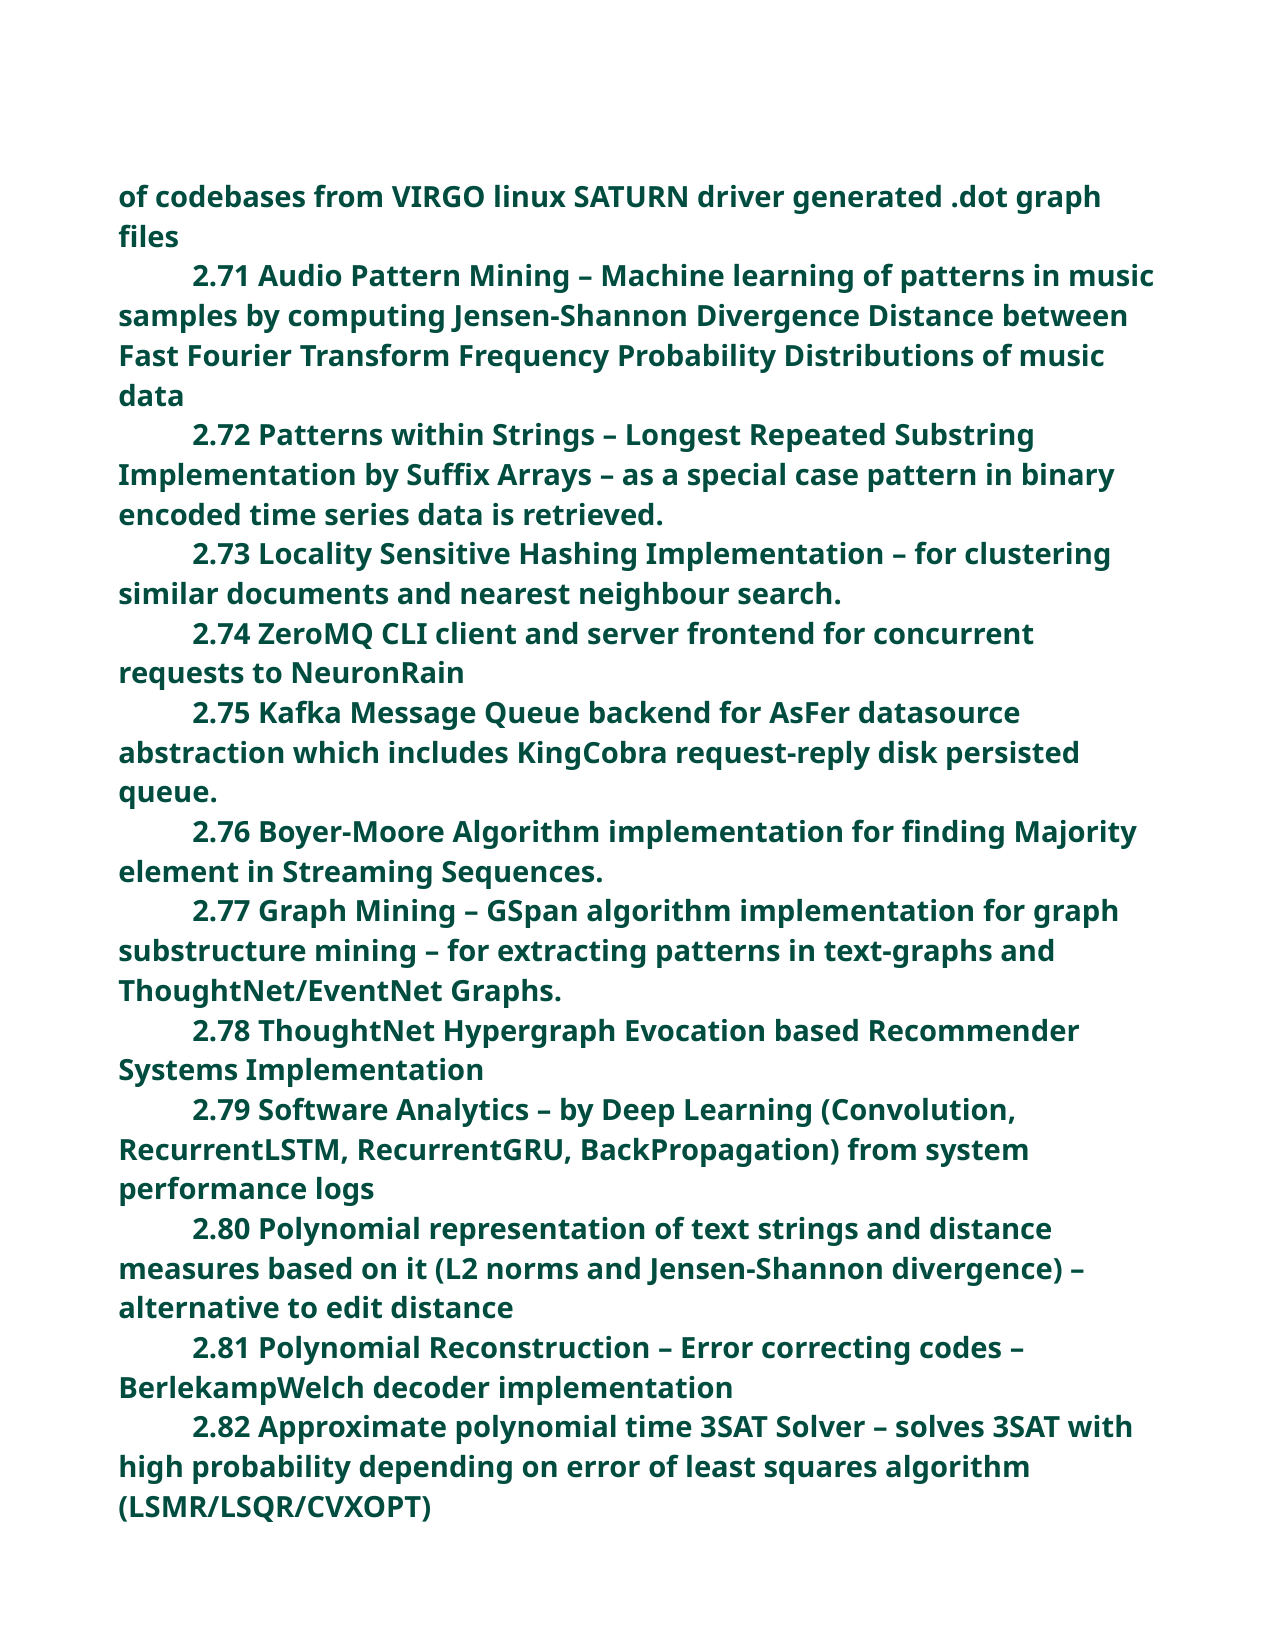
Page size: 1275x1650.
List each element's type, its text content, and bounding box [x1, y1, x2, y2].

text 2.80 Polynomial representation of text strings and distance measures based on it (L2 norms and Jensen-Shannon divergence) – alternative to edit distance [118, 1208, 1157, 1327]
text 2.76 Boyer-Moore Algorithm implementation for finding Majority element in Streaming Sequences. [118, 811, 1157, 891]
text 2.74 ZeroMQ CLI client and server frontend for concurrent requests to NeuronRain [118, 613, 1157, 692]
text 2.82 Approximate polynomial time 3SAT Solver – solves 3SAT with high probability depending on error of least squares algorithm (LSMR/LSQR/CVXOPT) [118, 1407, 1157, 1526]
text 2.77 Graph Mining – GSpan algorithm implementation for graph substructure mining – for extracting patterns in text-graphs and ThoughtNet/EventNet Graphs. [118, 891, 1157, 1010]
text 2.71 Audio Pattern Mining – Machine learning of patterns in music samples by computing Jensen-Shannon Divergence Distance between Fast Fourier Transform Frequency Probability Distributions of music data [118, 256, 1157, 414]
text 2.72 Patterns within Strings – Longest Repeated Substring Implementation by Suffix Arrays – as a special case pattern in binary encoded time series data is retrieved. [118, 414, 1157, 533]
text 2.75 Kafka Message Queue backend for AsFer datasource abstraction which includes KingCobra request-reply disk persisted queue. [118, 692, 1157, 811]
text 2.79 Software Analytics – by Deep Learning (Convolution, RecurrentLSTM, RecurrentGRU, BackPropagation) from system performance logs [118, 1089, 1157, 1208]
text 2.78 ThoughtNet Hypergraph Evocation based Recommender Systems Implementation [118, 1010, 1157, 1089]
text 2.81 Polynomial Reconstruction – Error correcting codes – BerlekampWelch decoder implementation [118, 1327, 1157, 1407]
text of codebases from VIRGO linux SATURN driver generated .dot graph files [118, 176, 1157, 256]
text 2.73 Locality Sensitive Hashing Implementation – for clustering similar documents and nearest neighbour search. [118, 533, 1157, 613]
